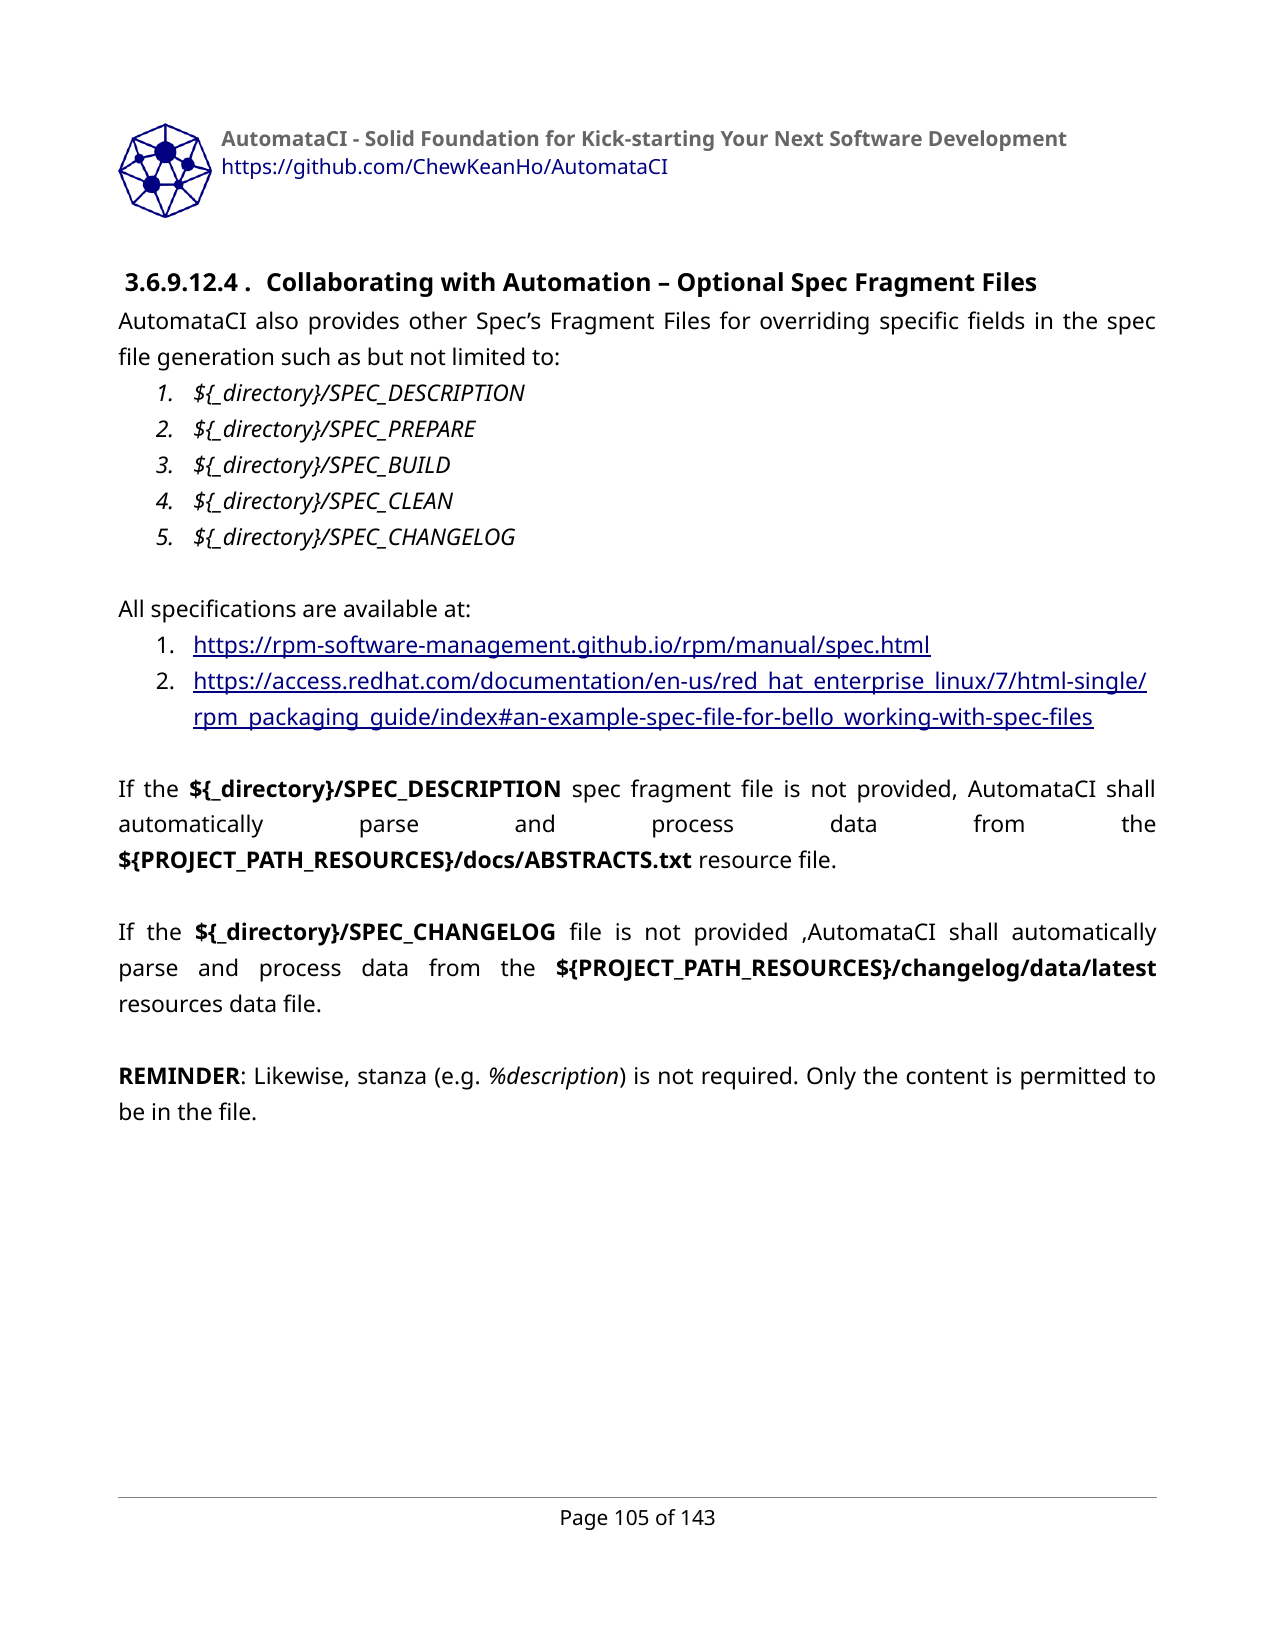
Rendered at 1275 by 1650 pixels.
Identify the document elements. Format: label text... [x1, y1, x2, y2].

list ${_directory}/SPEC_BUILD [156, 449, 1157, 480]
list ${_directory}/SPEC_CLEAN [156, 485, 1157, 516]
list ${_directory}/SPEC_DESCRIPTION [156, 377, 1157, 408]
text REMINDER: Likewise, stanza (e.g. %description) is not required. Only the content is permitted to be in the file. [118, 1060, 1157, 1127]
text If the ${_directory}/SPEC_CHANGELOG file is not provided ,AutomataCI shall automatically parse and process data from the ${PROJECT_PATH_RESOURCES}/changelog/data/latest resources data file. [118, 916, 1157, 1019]
list ${_directory}/SPEC_CHANGELOG [156, 521, 1157, 552]
list https://rpm-software-management.github.io/rpm/manual/spec.html [156, 629, 1157, 660]
list https://access.redhat.com/documentation/en-us/red_hat_enterprise_linux/7/html-single/rpm_packaging_guide/index#an-example-spec-file-for-bello_working-with-spec-files [156, 665, 1157, 732]
picture [118, 123, 212, 218]
text If the ${_directory}/SPEC_DESCRIPTION spec fragment file is not provided, AutomataCI shall automatically parse and process data from the ${PROJECT_PATH_RESOURCES}/docs/ABSTRACTS.txt resource file. [118, 772, 1157, 876]
subtitle Collaborating with Automation – Optional Spec Fragment Files [118, 265, 1157, 299]
text AutomataCI also provides other Spec’s Fragment Files for overriding specific fields in the spec file generation such as but not limited to: [118, 305, 1157, 372]
text All specifications are available at: [118, 593, 1157, 624]
list ${_directory}/SPEC_PREPARE [156, 413, 1157, 444]
